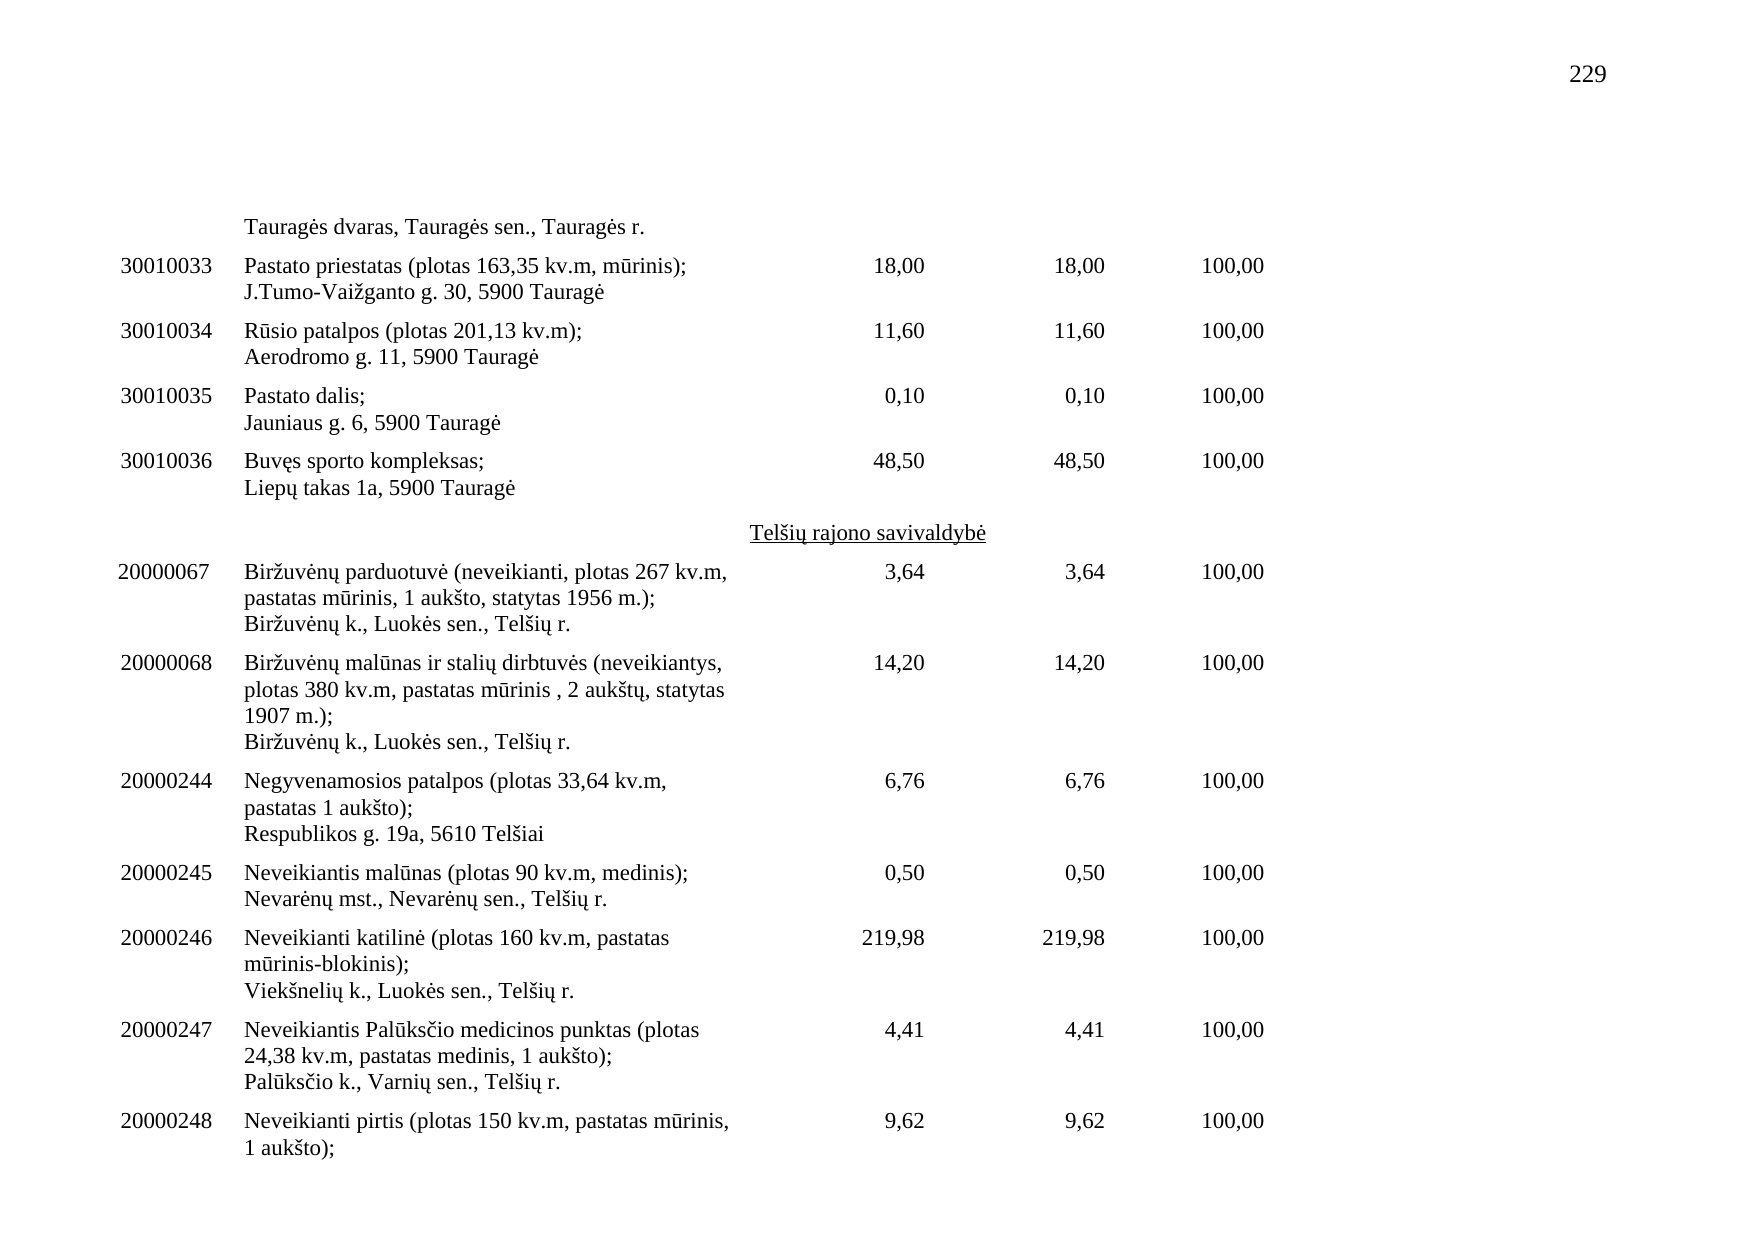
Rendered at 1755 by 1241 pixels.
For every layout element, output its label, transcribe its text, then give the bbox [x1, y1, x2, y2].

table_cell 30010036 [100, 441, 233, 506]
table_cell 20000244 [100, 761, 233, 853]
table_cell Tauragės dvaras, Tauragės sen., Tauragės r. [233, 207, 749, 246]
table_cell [1281, 246, 1473, 311]
table_cell 100,00 [1122, 761, 1281, 853]
table_cell 6,76 [750, 761, 941, 853]
table_cell 6,76 [941, 761, 1122, 853]
table_cell Biržuvėnų malūnas ir stalių dirbtuvės (neveikiantys, plotas 380 kv.m, pastatas mūrinis , 2 aukštų, statytas 1907 m.); Biržuvėnų k., Luokės sen., Telšių r. [233, 643, 749, 761]
table_cell [1473, 311, 1636, 376]
table_cell 100,00 [1122, 246, 1281, 311]
table_cell 20000068 [100, 643, 233, 761]
table_cell 18,00 [750, 246, 941, 311]
table_cell 100,00 [1122, 311, 1281, 376]
table_cell [1473, 1101, 1636, 1160]
table_cell 100,00 [1122, 643, 1281, 761]
table_cell 20000246 [100, 918, 233, 1009]
table_cell [1281, 376, 1473, 441]
table_cell 0,50 [941, 853, 1122, 918]
table_cell 100,00 [1122, 1101, 1281, 1160]
table_cell 0,10 [750, 376, 941, 441]
table_cell Neveikiantis malūnas (plotas 90 kv.m, medinis); Nevarėnų mst., Nevarėnų sen., Telšių r. [233, 853, 749, 918]
table_cell [1473, 441, 1636, 506]
table_cell Pastato priestatas (plotas 163,35 kv.m, mūrinis); J.Tumo-Vaižganto g. 30, 5900 Tauragė [233, 246, 749, 311]
table_cell [100, 207, 233, 246]
table_cell [1281, 552, 1473, 643]
table_cell Neveikianti pirtis (plotas 150 kv.m, pastatas mūrinis, 1 aukšto); [233, 1101, 749, 1160]
table_cell 30010034 [100, 311, 233, 376]
table_cell [1473, 1009, 1636, 1101]
table_cell [1473, 918, 1636, 1009]
table_cell 219,98 [750, 918, 941, 1009]
table_cell [1473, 376, 1636, 441]
table_cell 100,00 [1122, 441, 1281, 506]
table_cell 30010033 [100, 246, 233, 311]
table_cell [1473, 246, 1636, 311]
table_cell [1281, 207, 1473, 246]
table_cell 9,62 [750, 1101, 941, 1160]
table_cell [1281, 643, 1473, 761]
table_cell 100,00 [1122, 918, 1281, 1009]
table_cell 20000067 [100, 552, 233, 643]
table_cell [1281, 1101, 1473, 1160]
table_cell 20000247 [100, 1009, 233, 1101]
table_cell 14,20 [941, 643, 1122, 761]
table_cell Neveikiantis Palūksčio medicinos punktas (plotas 24,38 kv.m, pastatas medinis, 1 aukšto); Palūksčio k., Varnių sen., Telšių r. [233, 1009, 749, 1101]
table_cell Buvęs sporto kompleksas; Liepų takas 1a, 5900 Tauragė [233, 441, 749, 506]
table_cell 18,00 [941, 246, 1122, 311]
table_cell 11,60 [941, 311, 1122, 376]
table_cell 30010035 [100, 376, 233, 441]
table_cell 0,10 [941, 376, 1122, 441]
table_cell 20000245 [100, 853, 233, 918]
table_cell 9,62 [941, 1101, 1122, 1160]
table_cell [1281, 1009, 1473, 1101]
table_cell [1281, 441, 1473, 506]
table_cell Pastato dalis; Jauniaus g. 6, 5900 Tauragė [233, 376, 749, 441]
table_cell [1122, 207, 1281, 246]
table_cell 219,98 [941, 918, 1122, 1009]
table_cell [1281, 311, 1473, 376]
table_cell 0,50 [750, 853, 941, 918]
table_cell Negyvenamosios patalpos (plotas 33,64 kv.m, pastatas 1 aukšto); Respublikos g. 19a, 5610 Telšiai [233, 761, 749, 853]
table_cell [1281, 853, 1473, 918]
table_cell Rūsio patalpos (plotas 201,13 kv.m); Aerodromo g. 11, 5900 Tauragė [233, 311, 749, 376]
table_cell 3,64 [750, 552, 941, 643]
table_cell 20000248 [100, 1101, 233, 1160]
table_cell 48,50 [750, 441, 941, 506]
table_cell [1473, 643, 1636, 761]
table_cell 100,00 [1122, 552, 1281, 643]
table_cell [1473, 761, 1636, 853]
table_cell 11,60 [750, 311, 941, 376]
table_cell [1473, 552, 1636, 643]
table_cell 14,20 [750, 643, 941, 761]
table_cell [1281, 761, 1473, 853]
table_cell [1473, 207, 1636, 246]
table_cell 3,64 [941, 552, 1122, 643]
table_cell 100,00 [1122, 1009, 1281, 1101]
table_cell Telšių rajono savivaldybė [100, 506, 1636, 552]
table_cell [941, 207, 1122, 246]
table_cell [1473, 853, 1636, 918]
table_cell 4,41 [750, 1009, 941, 1101]
table_cell Neveikianti katilinė (plotas 160 kv.m, pastatas mūrinis-blokinis); Viekšnelių k., Luokės sen., Telšių r. [233, 918, 749, 1009]
table_cell 100,00 [1122, 853, 1281, 918]
table_cell Biržuvėnų parduotuvė (neveikianti, plotas 267 kv.m, pastatas mūrinis, 1 aukšto, statytas 1956 m.); Biržuvėnų k., Luokės sen., Telšių r. [233, 552, 749, 643]
table_cell 100,00 [1122, 376, 1281, 441]
table_cell 48,50 [941, 441, 1122, 506]
table_cell 4,41 [941, 1009, 1122, 1101]
table_cell [750, 207, 941, 246]
table_cell [1281, 918, 1473, 1009]
